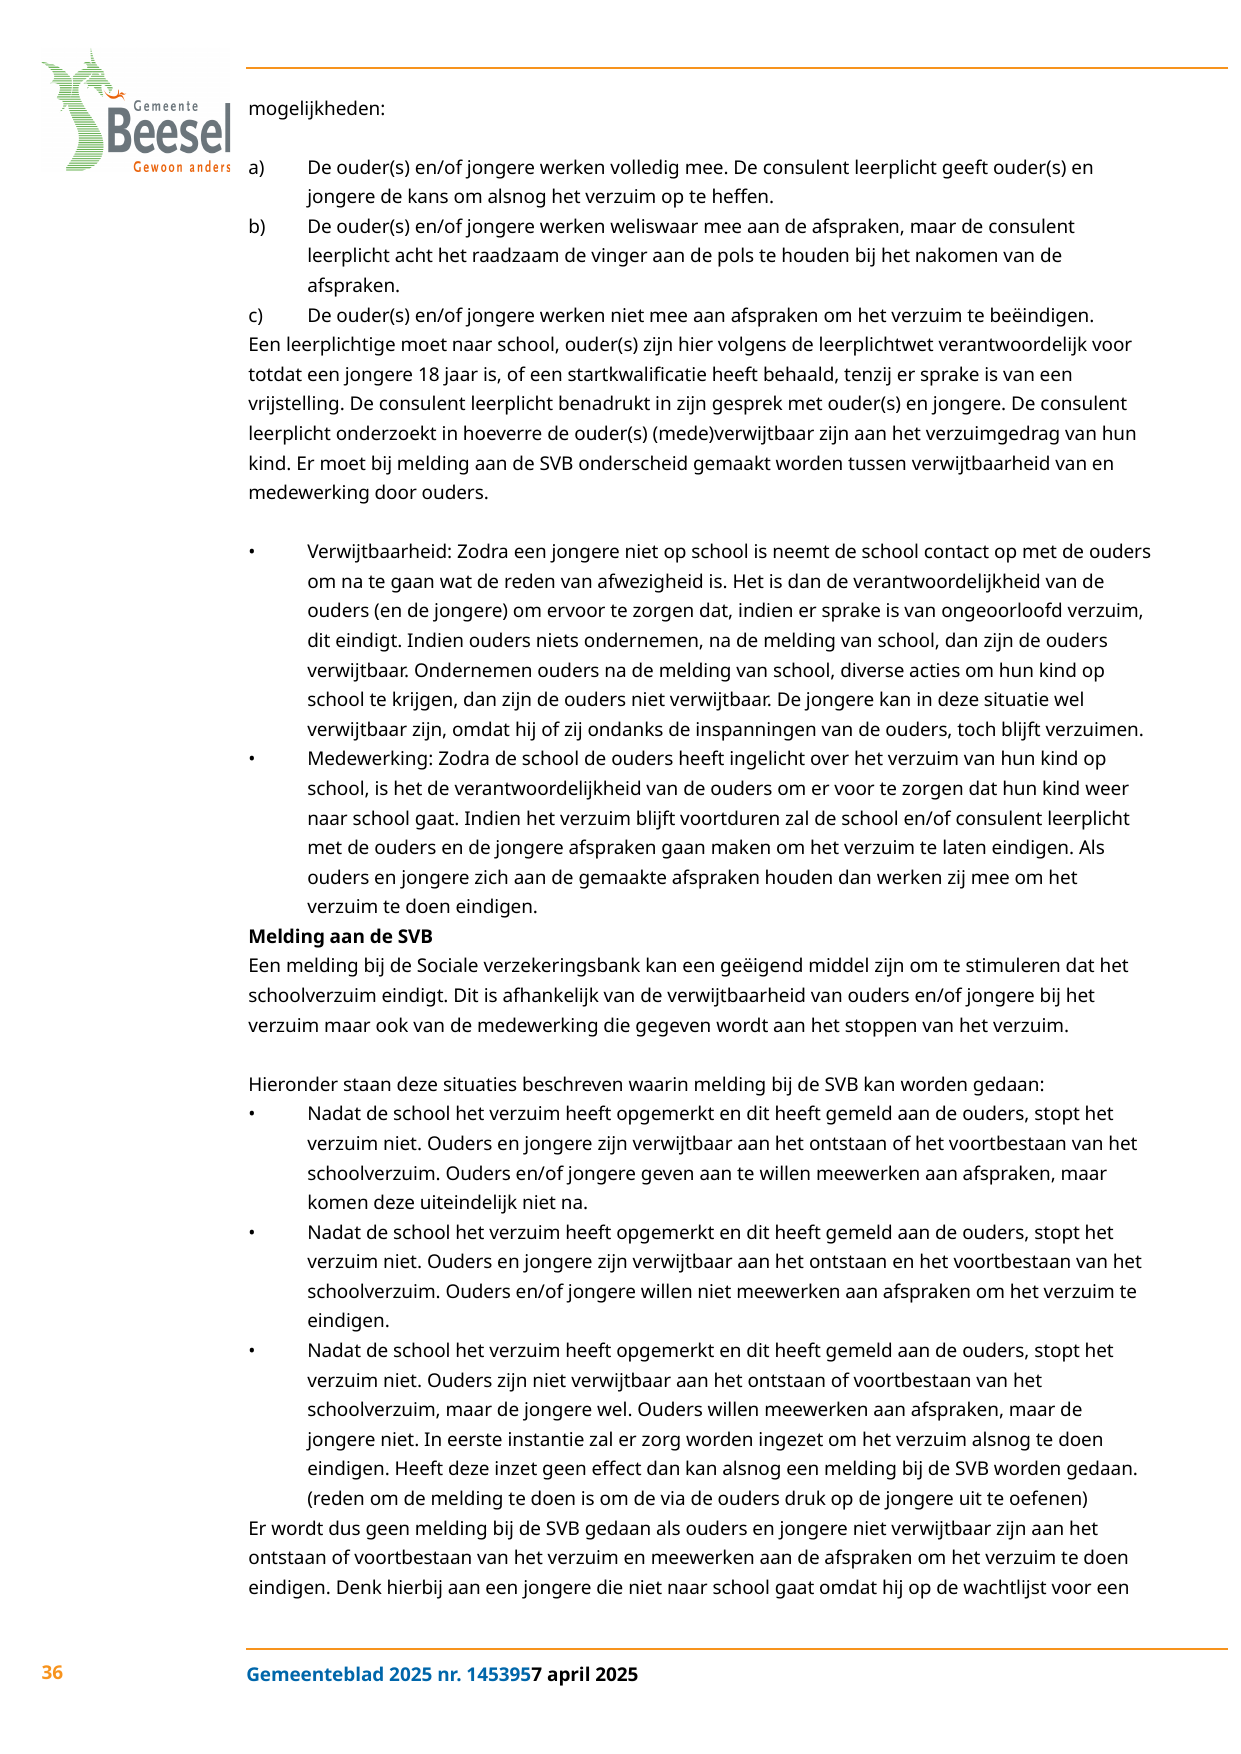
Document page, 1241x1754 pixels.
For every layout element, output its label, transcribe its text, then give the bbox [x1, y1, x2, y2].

list Nadat de school het verzuim heeft opgemerkt en dit heeft gemeld aan de ouders, stopt het verzuim niet. Ouders zijn niet verwijtbaar aan het ontstaan of voortbestaan van het schoolverzuim, maar de jongere wel. Ouders willen meewerken aan afspraken, maar de jongere niet. In eerste instantie zal er zorg worden ingezet om het verzuim alsnog te doen eindigen. Heeft deze inzet geen effect dan kan alsnog een melding bij de SVB worden gedaan. (reden om de melding te doen is om de via de ouders druk op de jongere uit te oefenen) [248, 1337, 1152, 1511]
list De ouder(s) en/of jongere werken volledig mee. De consulent leerplicht geeft ouder(s) en jongere de kans om alsnog het verzuim op te heffen. [248, 154, 1152, 209]
text mogelijkheden: [248, 95, 1152, 121]
text Melding aan de SVB [248, 923, 1152, 949]
text Er wordt dus geen melding bij de SVB gedaan als ouders en jongere niet verwijtbaar zijn aan het ontstaan of voortbestaan van het verzuim en meewerken aan de afspraken om het verzuim te doen eindigen. Denk hierbij aan een jongere die niet naar school gaat omdat hij op de wachtlijst voor een [248, 1515, 1152, 1600]
picture [41, 47, 231, 172]
list De ouder(s) en/of jongere werken niet mee aan afspraken om het verzuim te beëindigen. [248, 302, 1152, 328]
text Een leerplichtige moet naar school, ouder(s) zijn hier volgens de leerplichtwet verantwoordelijk voor totdat een jongere 18 jaar is, of een startkwalificatie heeft behaald, tenzij er sprake is van een vrijstelling. De consulent leerplicht benadrukt in zijn gesprek met ouder(s) en jongere. De consulent leerplicht onderzoekt in hoeverre de ouder(s) (mede)verwijtbaar zijn aan het verzuimgedrag van hun kind. Er moet bij melding aan de SVB onderscheid gemaakt worden tussen verwijtbaarheid van en medewerking door ouders. [248, 331, 1152, 505]
list Nadat de school het verzuim heeft opgemerkt en dit heeft gemeld aan de ouders, stopt het verzuim niet. Ouders en jongere zijn verwijtbaar aan het ontstaan en het voortbestaan van het schoolverzuim. Ouders en/of jongere willen niet meewerken aan afspraken om het verzuim te eindigen. [248, 1219, 1152, 1333]
text Hieronder staan deze situaties beschreven waarin melding bij de SVB kan worden gedaan: [248, 1071, 1152, 1097]
list Medewerking: Zodra de school de ouders heeft ingelicht over het verzuim van hun kind op school, is het de verantwoordelijkheid van de ouders om er voor te zorgen dat hun kind weer naar school gaat. Indien het verzuim blijft voortduren zal de school en/of consulent leerplicht met de ouders en de jongere afspraken gaan maken om het verzuim te laten eindigen. Als ouders en jongere zich aan de gemaakte afspraken houden dan werken zij mee om het verzuim te doen eindigen. [248, 746, 1152, 919]
text Een melding bij de Sociale verzekeringsbank kan een geëigend middel zijn om te stimuleren dat het schoolverzuim eindigt. Dit is afhankelijk van de verwijtbaarheid van ouders en/of jongere bij het verzuim maar ook van de medewerking die gegeven wordt aan het stoppen van het verzuim. [248, 953, 1152, 1038]
list Nadat de school het verzuim heeft opgemerkt en dit heeft gemeld aan de ouders, stopt het verzuim niet. Ouders en jongere zijn verwijtbaar aan het ontstaan of het voortbestaan van het schoolverzuim. Ouders en/of jongere geven aan te willen meewerken aan afspraken, maar komen deze uiteindelijk niet na. [248, 1101, 1152, 1215]
list Verwijtbaarheid: Zodra een jongere niet op school is neemt de school contact op met de ouders om na te gaan wat de reden van afwezigheid is. Het is dan de verantwoordelijkheid van de ouders (en de jongere) om ervoor te zorgen dat, indien er sprake is van ongeoorloofd verzuim, dit eindigt. Indien ouders niets ondernemen, na de melding van school, dan zijn de ouders verwijtbaar. Ondernemen ouders na de melding van school, diverse acties om hun kind op school te krijgen, dan zijn de ouders niet verwijtbaar. De jongere kan in deze situatie wel verwijtbaar zijn, omdat hij of zij ondanks de inspanningen van de ouders, toch blijft verzuimen. [248, 538, 1152, 742]
list De ouder(s) en/of jongere werken weliswaar mee aan de afspraken, maar de consulent leerplicht acht het raadzaam de vinger aan de pols te houden bij het nakomen van de afspraken. [248, 213, 1152, 298]
